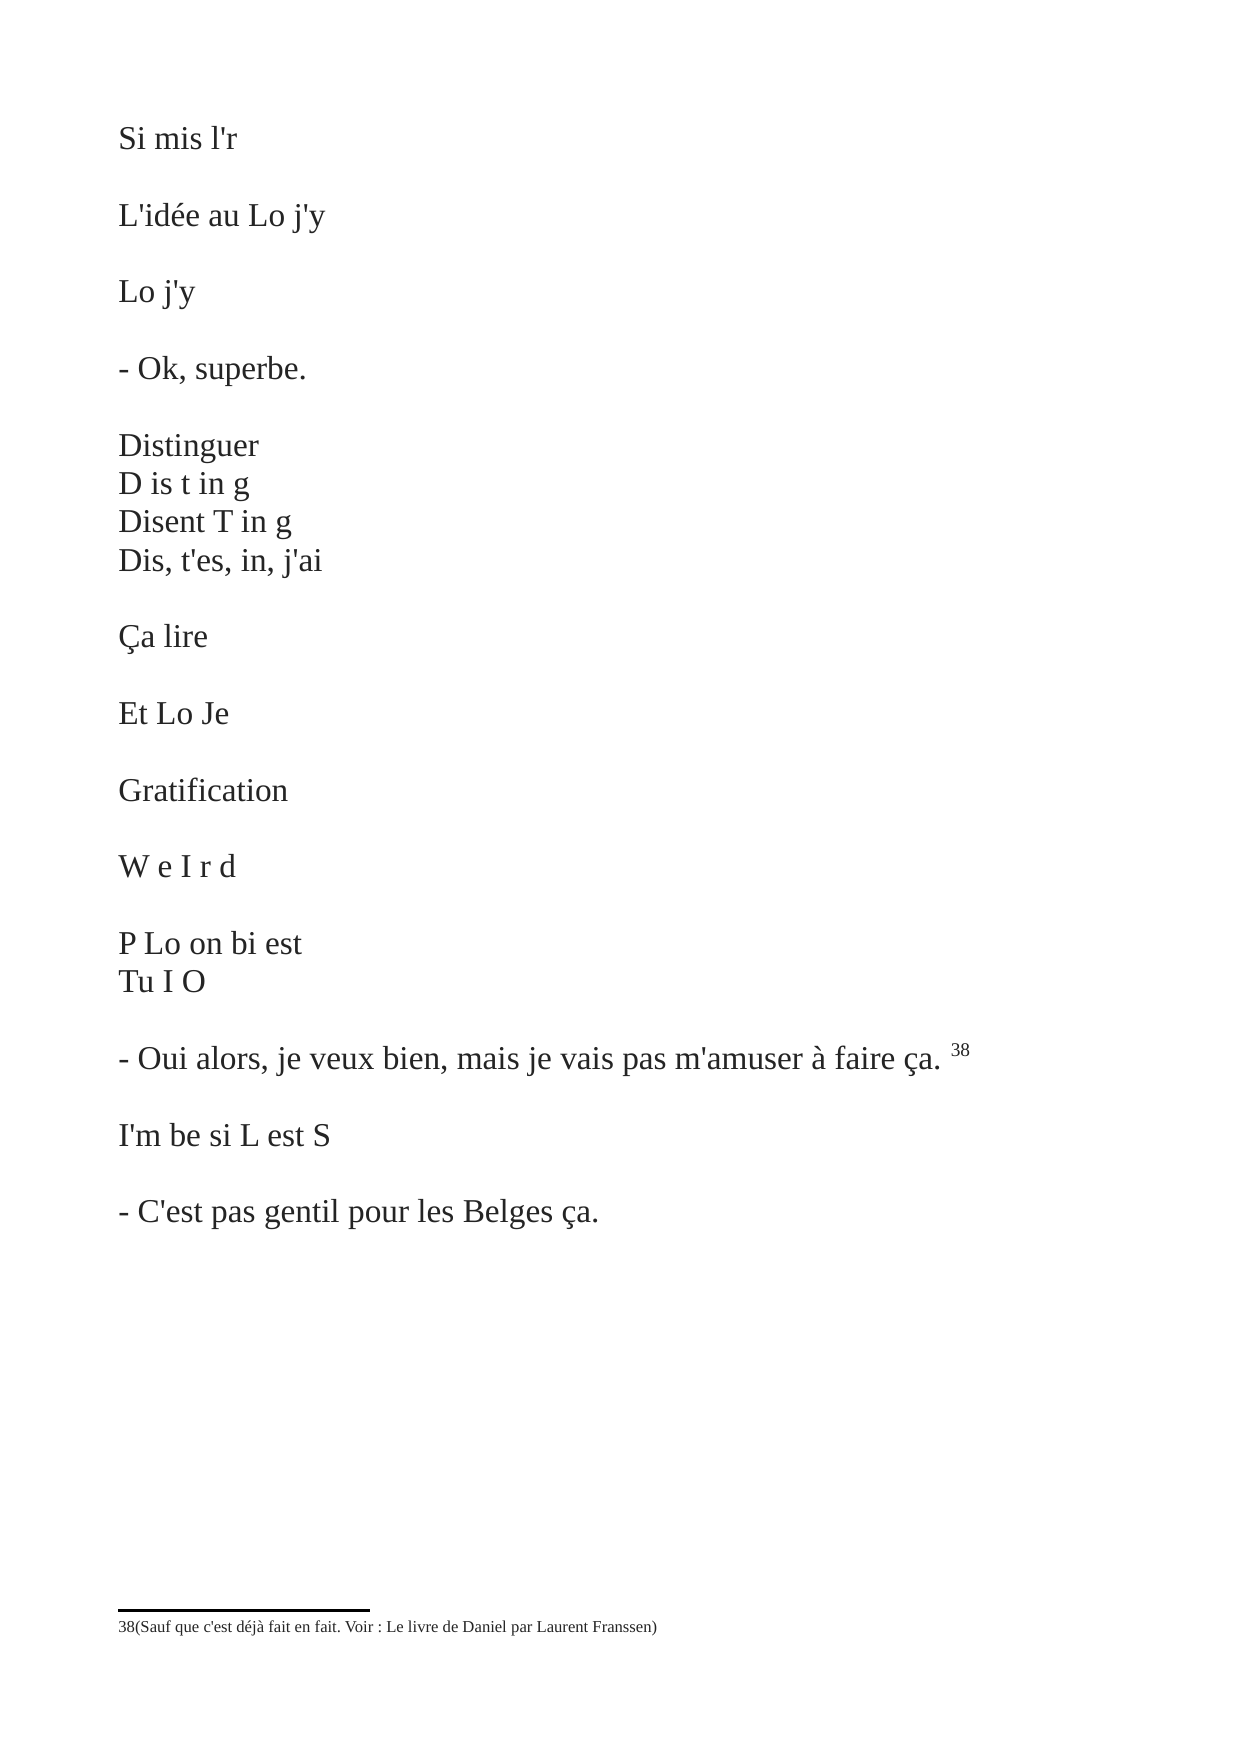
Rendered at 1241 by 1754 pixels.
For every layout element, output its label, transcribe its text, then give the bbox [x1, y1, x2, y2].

text W e I r d [118, 846, 1122, 885]
text I'm be si L est S [118, 1115, 1122, 1153]
text - Ok, superbe. [118, 348, 1122, 386]
text Lo j'y [118, 271, 1122, 310]
text Et Lo Je [118, 693, 1122, 731]
text Disent T in g [118, 501, 1122, 540]
text Tu I O [118, 961, 1122, 1000]
text Si mis l'r [118, 118, 1122, 156]
text Dis, t'es, in, j'ai [118, 540, 1122, 578]
text D is t in g [118, 463, 1122, 501]
text - C'est pas gentil pour les Belges ça. [118, 1191, 1122, 1230]
text Distinguer [118, 425, 1122, 463]
text P Lo on bi est [118, 923, 1122, 961]
text Ça lire [118, 616, 1122, 655]
text - Oui alors, je veux bien, mais je vais pas m'amuser à faire ça. [118, 1038, 1122, 1115]
text L'idée au Lo j'y [118, 195, 1122, 233]
text (Sauf que c'est déjà fait en fait. Voir : Le livre de Daniel par Laurent Franssen) [118, 1617, 1122, 1636]
text Gratification [118, 770, 1122, 808]
